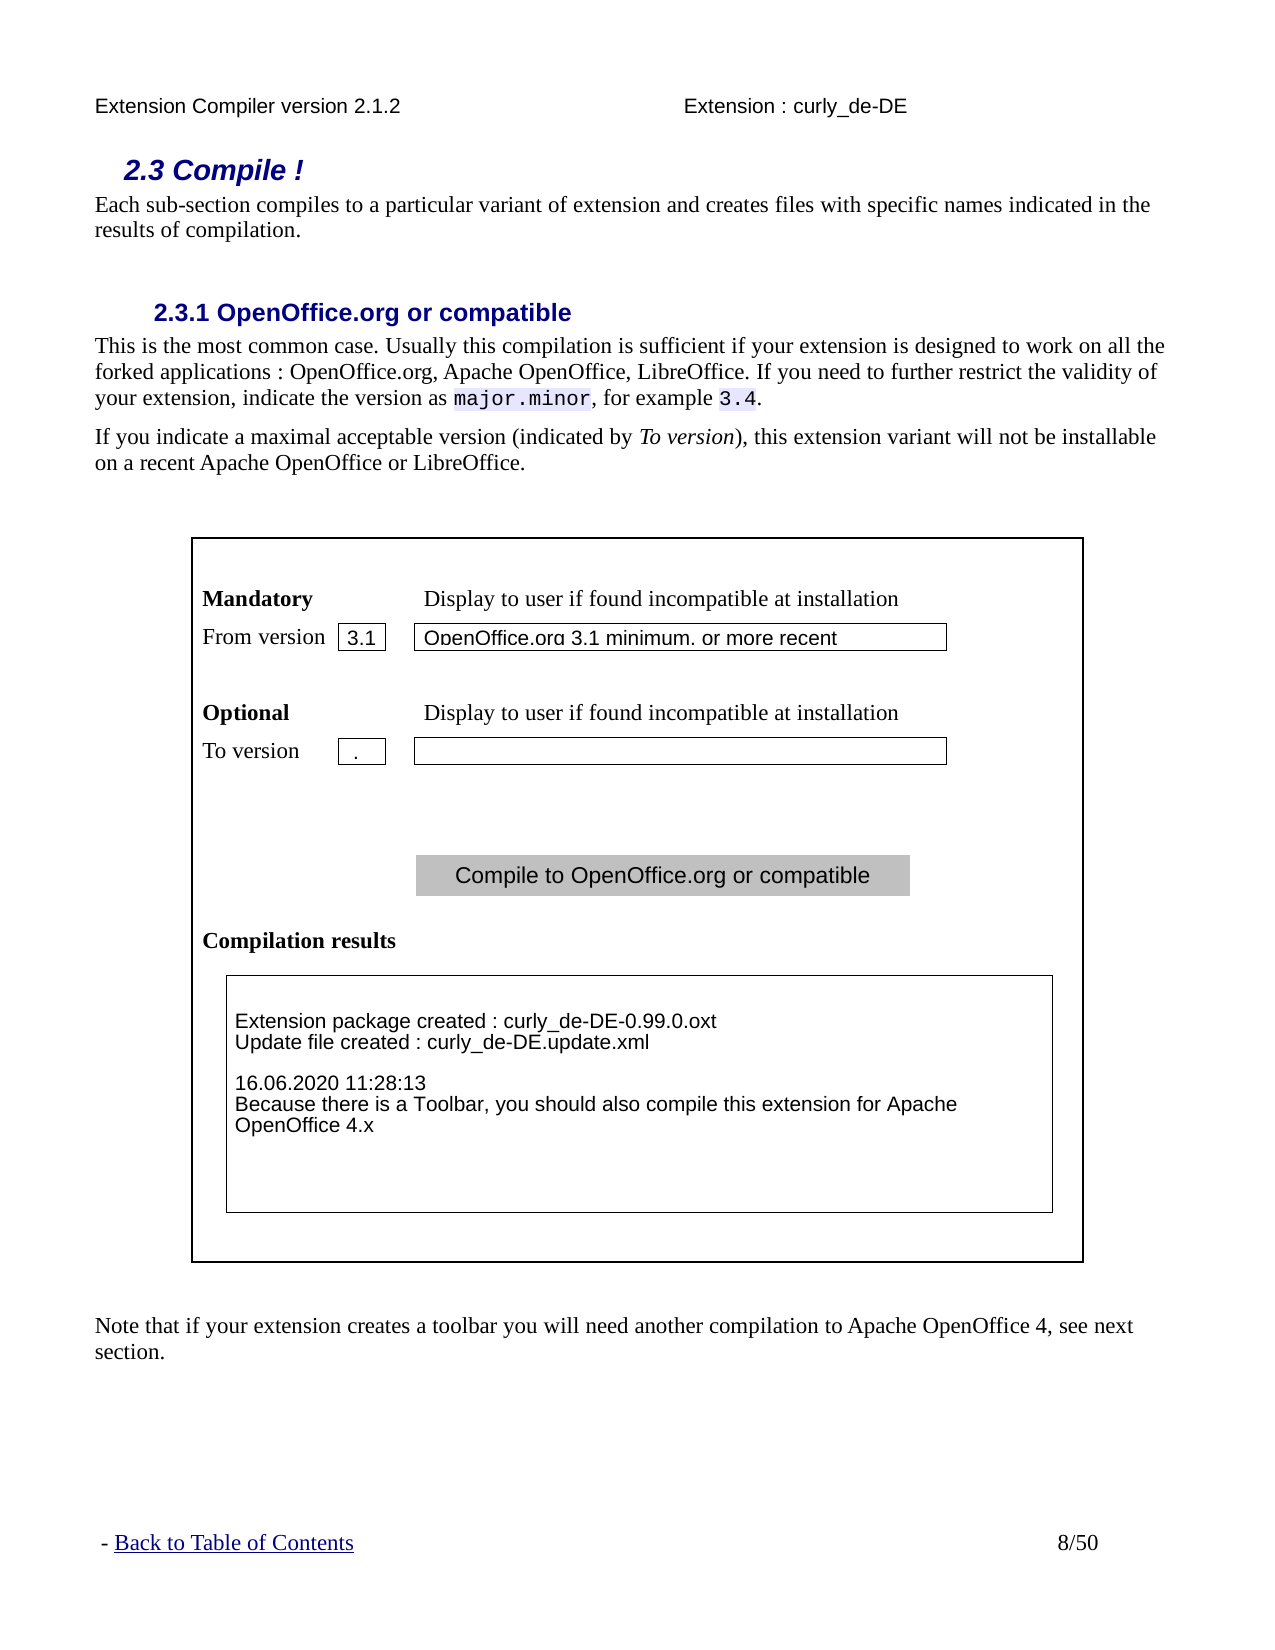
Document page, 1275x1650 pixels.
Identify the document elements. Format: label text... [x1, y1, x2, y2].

subtitle Compile ! [124, 153, 1181, 186]
text If you indicate a maximal acceptable version (indicated by To version), this extension variant will not be installable on a recent Apache OpenOffice or LibreOffice. [94, 424, 1181, 475]
text This is the most common case. Usually this compilation is sufficient if your extension is designed to work on all the forked applications : OpenOffice.org, Apache OpenOffice, LibreOffice. If you need to further restrict the validity of your extension, indicate the version as major.minor, for example 3.4. [94, 333, 1181, 411]
text Note that if your extension creates a toolbar you will need another compilation to Apache OpenOffice 4, see next section. [94, 1313, 1181, 1364]
text [947, 624, 1073, 650]
text [386, 738, 414, 764]
text Each sub-section compiles to a particular variant of extension and creates files with specific names indicated in the results of compilation. [94, 192, 1181, 243]
text From version [202, 624, 338, 650]
text [947, 738, 1073, 764]
text Mandatory Display to user if found incompatible at installation [202, 586, 1073, 612]
text Compilation results [202, 928, 1073, 954]
text Optional Display to user if found incompatible at installation [202, 700, 1073, 726]
text [386, 624, 414, 650]
subtitle OpenOffice.org or compatible [153, 299, 1181, 327]
text To version [202, 738, 338, 764]
